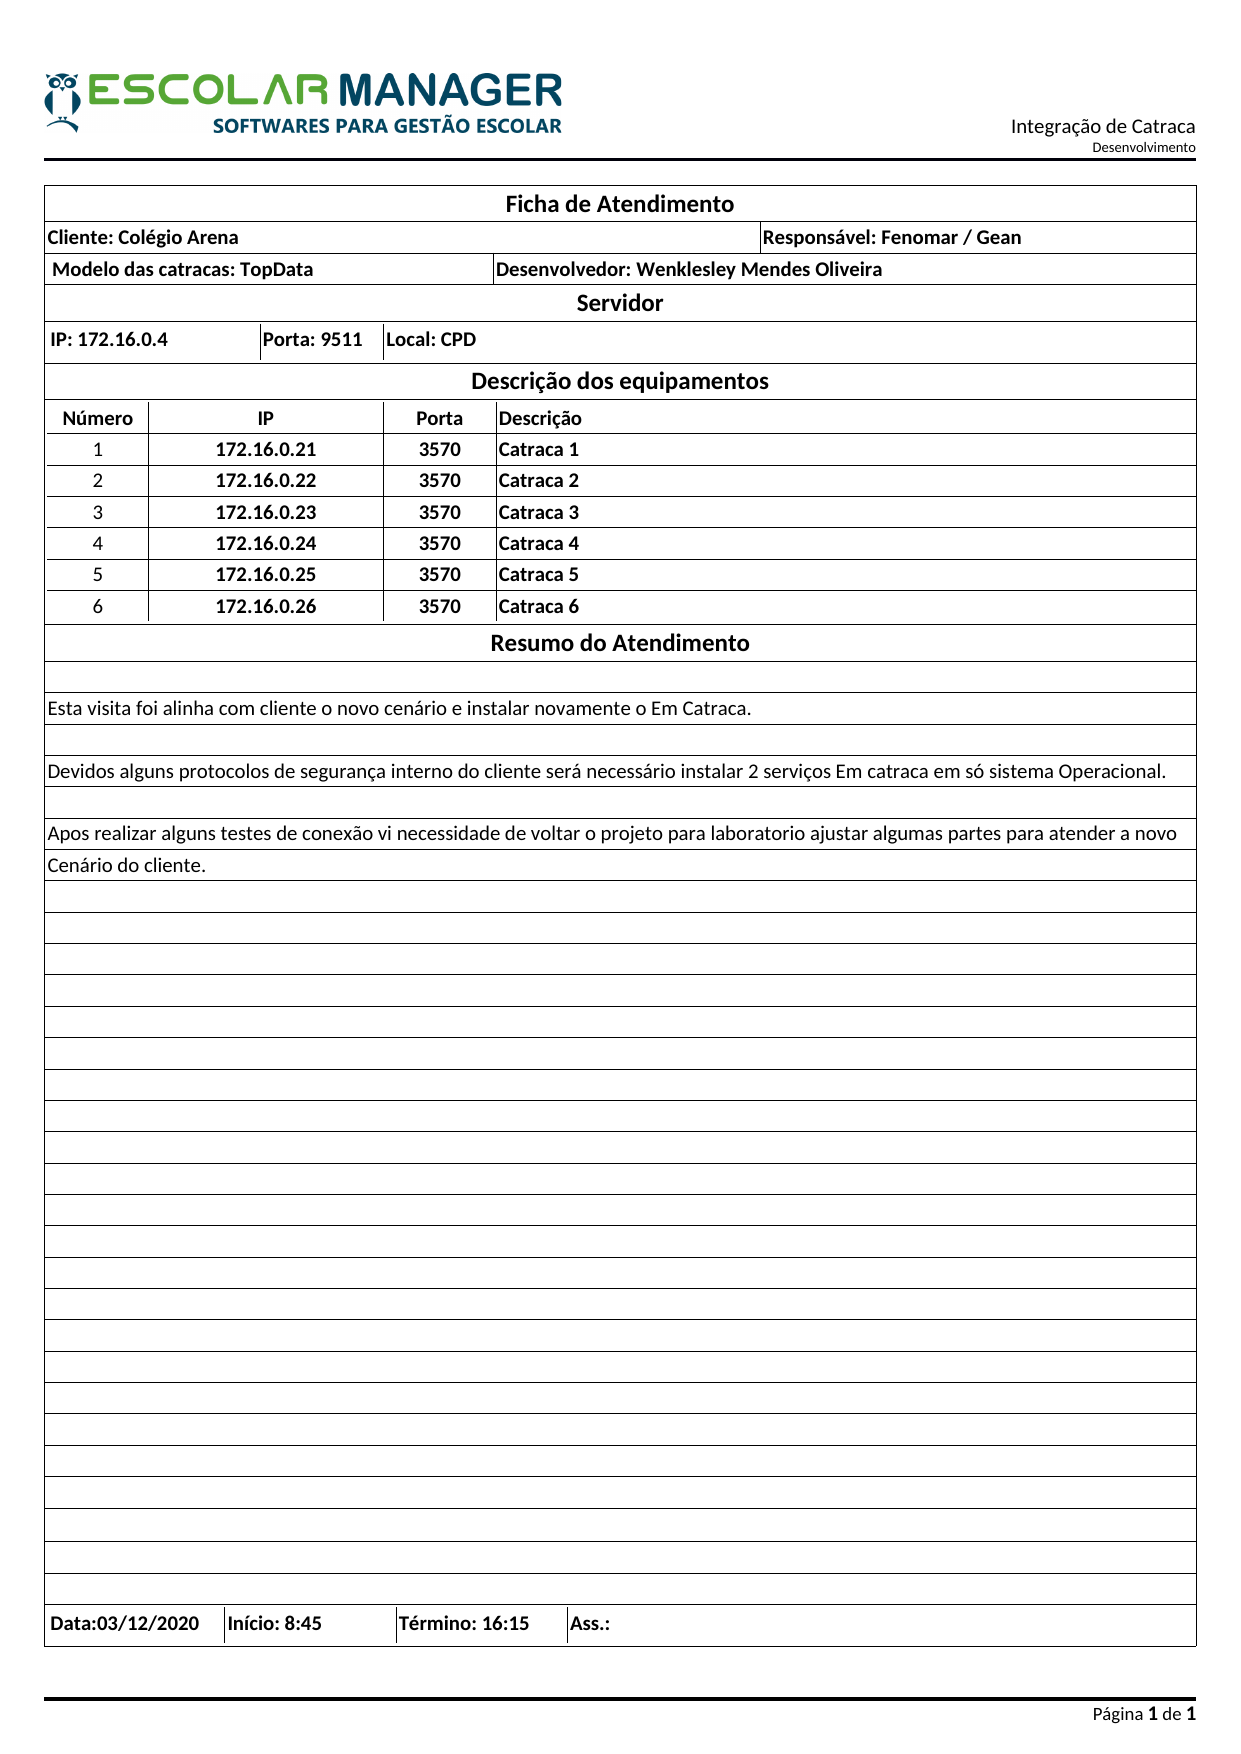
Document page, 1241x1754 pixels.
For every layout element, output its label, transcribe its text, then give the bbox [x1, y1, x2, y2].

picture [44, 73, 562, 133]
table_cell 172.16.0.23 [149, 497, 383, 527]
table_cell Resumo do Atendimento [45, 625, 1196, 661]
table_header Data:03/12/2020 [47, 1607, 224, 1643]
picture [244, 122, 253, 133]
table_cell Devidos alguns protocolos de segurança interno do cliente será necessário instalar 2 serviços Em catraca em só sistema Operacional. [45, 756, 1196, 786]
picture [258, 122, 264, 133]
picture [450, 82, 457, 92]
table_cell Catraca 3 [497, 497, 1196, 527]
table_cell 3570 [384, 434, 496, 464]
picture [543, 79, 555, 87]
table_cell [45, 1132, 1196, 1162]
table_cell [45, 1289, 1196, 1319]
table_cell 3570 [384, 591, 496, 621]
table_cell [45, 400, 1196, 624]
table_cell [45, 1164, 1196, 1194]
picture [349, 73, 361, 92]
table_cell [45, 1574, 1196, 1604]
table_cell [45, 1070, 1196, 1100]
table_cell Catraca 1 [497, 434, 1196, 464]
table_cell Cliente: Colégio Arena [45, 222, 760, 253]
table_cell [45, 1101, 1196, 1131]
table_cell 2 [47, 466, 148, 496]
table_header Local: CPD [384, 324, 1196, 359]
table_cell [45, 1605, 1196, 1646]
table_cell [45, 975, 1196, 1006]
table_header Ficha de Atendimento [45, 186, 1196, 221]
table_cell [45, 1542, 1196, 1573]
table_cell Catraca 4 [497, 528, 1196, 559]
table_cell [45, 1007, 1196, 1037]
table_cell 172.16.0.24 [149, 528, 383, 559]
table_cell [45, 1195, 1196, 1225]
table_cell 3 [47, 497, 148, 527]
table_header Porta: 9511 [261, 324, 383, 359]
table_cell 172.16.0.21 [149, 434, 383, 464]
table_cell Descrição dos equipamentos [45, 364, 1196, 399]
table_cell [45, 1477, 1196, 1507]
table_cell Cenário do cliente. [45, 850, 1196, 880]
table_cell [45, 322, 1196, 362]
table_cell [45, 913, 1196, 943]
table_cell [45, 1352, 1196, 1382]
table_cell [45, 881, 1196, 912]
table_header Descrição [497, 402, 1196, 433]
table_cell 4 [47, 528, 148, 559]
table_cell Desenvolvedor: Wenklesley Mendes Oliveira [494, 254, 1196, 284]
picture [460, 122, 466, 130]
table_cell Apos realizar alguns testes de conexão vi necessidade de voltar o projeto para laboratorio ajustar algumas partes para atender a novo [45, 819, 1196, 849]
table_cell Modelo das catracas: TopData [45, 254, 493, 284]
table_cell 3570 [384, 466, 496, 496]
table_cell Catraca 6 [497, 591, 1196, 621]
table_cell [45, 1383, 1196, 1413]
table_header Porta [384, 402, 496, 433]
table_cell 3570 [384, 497, 496, 527]
table_cell [45, 1446, 1196, 1476]
table_cell [45, 1226, 1196, 1257]
table_cell 6 [47, 591, 148, 621]
table_cell [45, 662, 1196, 692]
table_cell Responsável: Fenomar / Gean [761, 222, 1196, 253]
table_cell 3570 [384, 528, 496, 559]
table_cell 172.16.0.26 [149, 591, 383, 621]
table_cell Servidor [45, 285, 1196, 321]
table_cell [45, 1509, 1196, 1541]
picture [415, 73, 430, 93]
picture [556, 87, 562, 100]
table_header Início: 8:45 [225, 1607, 396, 1643]
table_header IP [149, 402, 383, 433]
table_header Número [47, 402, 148, 433]
picture [514, 122, 520, 130]
table_cell [45, 1320, 1196, 1351]
table_cell [45, 1258, 1196, 1288]
table_header Ass.: [568, 1607, 1193, 1643]
table_cell 172.16.0.25 [149, 560, 383, 590]
table_cell [45, 787, 1196, 818]
table_cell 1 [47, 434, 148, 464]
table_cell [45, 944, 1196, 974]
table_cell 172.16.0.22 [149, 466, 383, 496]
picture [386, 83, 393, 92]
picture [229, 122, 234, 130]
table_header Término: 16:15 [397, 1607, 567, 1643]
table_header IP: 172.16.0.4 [47, 324, 260, 359]
table_cell Esta visita foi alinha com cliente o novo cenário e instalar novamente o Em Catraca. [45, 693, 1196, 723]
table_cell [45, 1414, 1196, 1445]
table_cell [45, 1038, 1196, 1068]
table_cell 5 [47, 560, 148, 590]
table_cell [45, 725, 1196, 755]
table_cell 3570 [384, 560, 496, 590]
table_cell Catraca 5 [497, 560, 1196, 590]
table_cell Catraca 2 [497, 466, 1196, 496]
